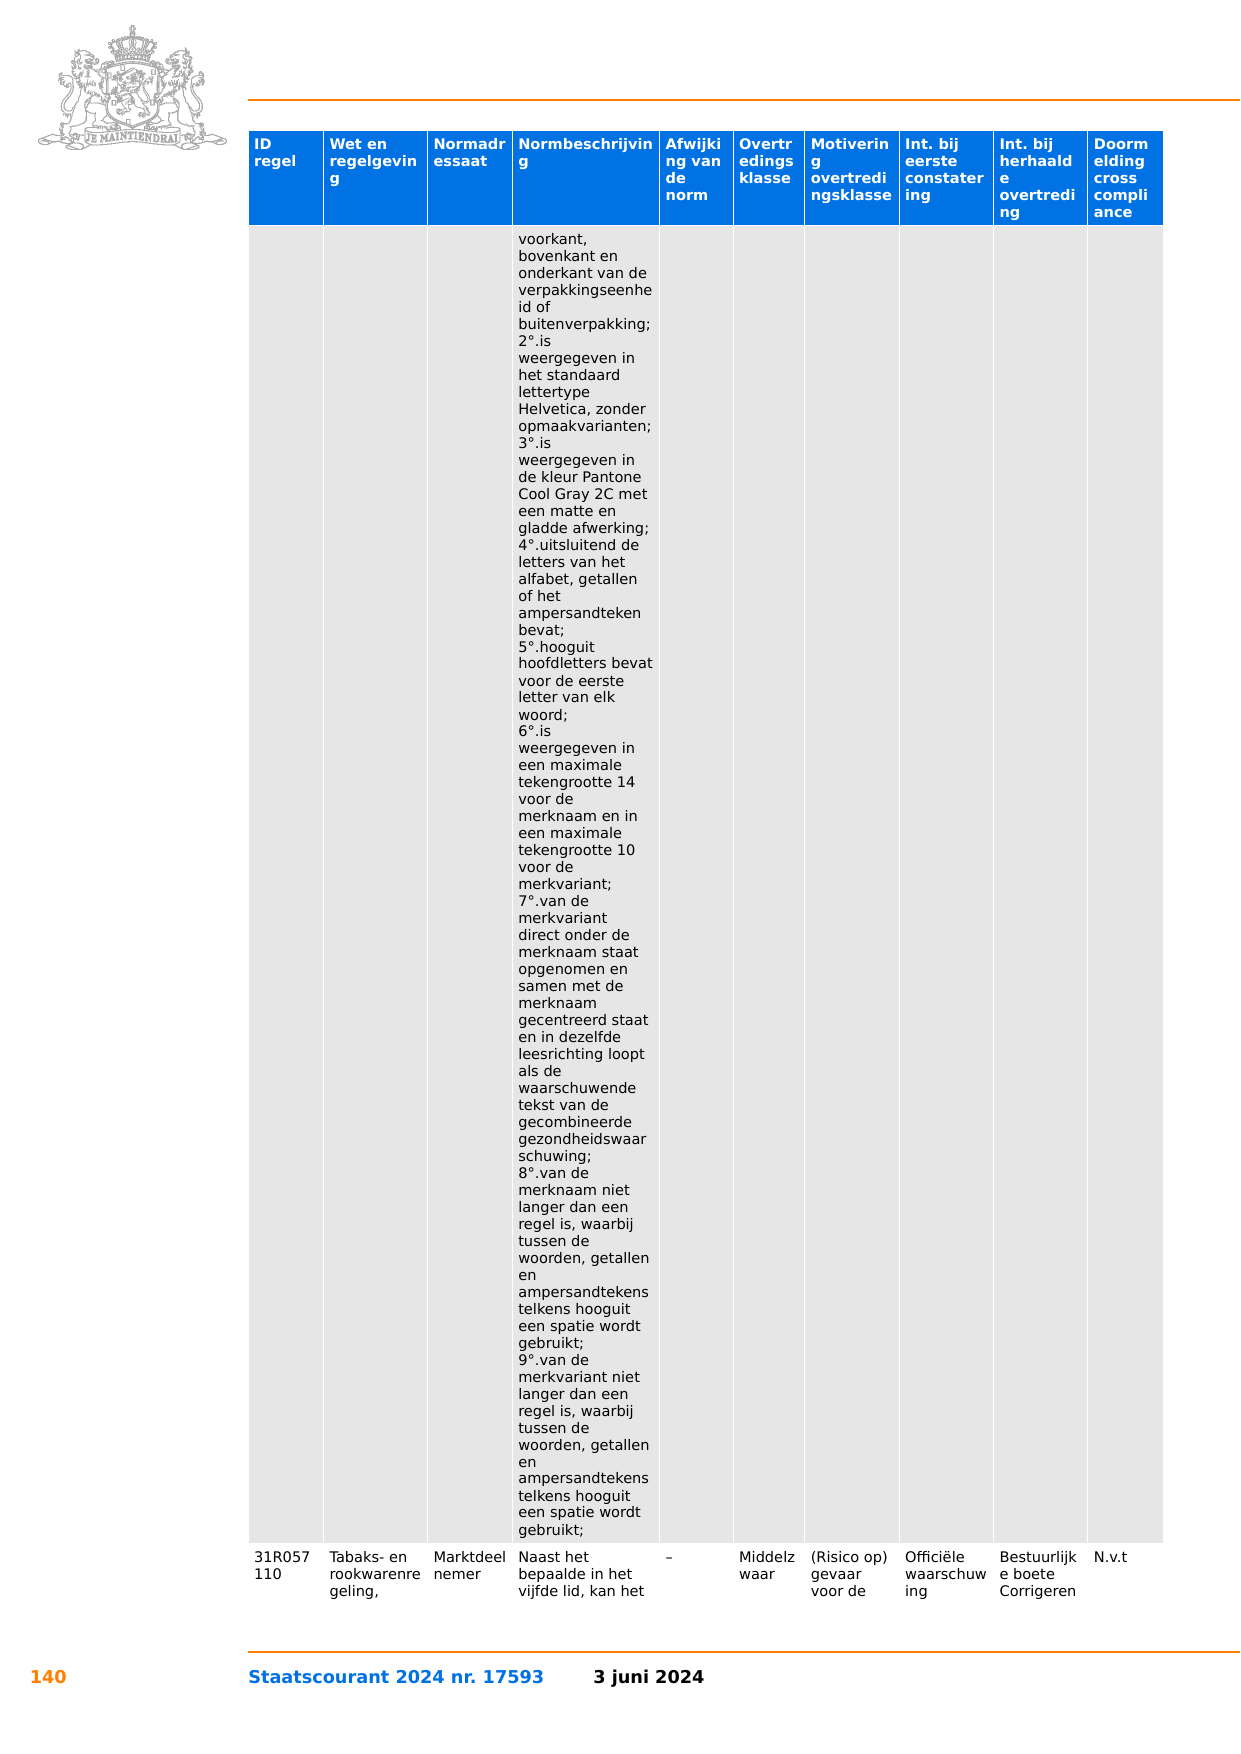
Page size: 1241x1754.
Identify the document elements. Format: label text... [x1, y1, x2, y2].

table_header ID regel [249, 131, 323, 225]
table_cell Officiële waarschuwing [900, 1544, 993, 1604]
table_header Wet en regelgeving [324, 131, 427, 225]
table_header Normbeschrijving [513, 131, 659, 225]
table_cell Bestuurlijke boete Corrigeren [994, 1544, 1087, 1604]
table_cell [734, 226, 804, 1543]
table_cell [994, 226, 1087, 1543]
table_header Normadressaat [428, 131, 512, 225]
picture [38, 25, 227, 150]
table_header Int. bij eerste constatering [900, 131, 993, 225]
table_cell Marktdeelnemer [428, 1544, 512, 1604]
table_cell Naast het bepaalde in het vijfde lid, kan het [513, 1544, 659, 1604]
table_cell (Risico op) gevaar voor de [805, 1544, 899, 1604]
table_cell [900, 226, 993, 1543]
table_header Motivering overtredingsklasse [805, 131, 899, 225]
table_cell [249, 226, 323, 1543]
table_cell [324, 226, 427, 1543]
table_cell Tabaks- en rookwarenregeling, [324, 1544, 427, 1604]
table_header Int. bij herhaalde overtreding [994, 131, 1087, 225]
table_cell voorkant, bovenkant en onderkant van de verpakkingseenheid of buitenverpakking; 2°.is weergegeven in het standaard lettertype Helvetica, zonder opmaakvarianten; 3°.is weergegeven in de kleur Pantone Cool Gray 2C met een matte en gladde afwerking; 4°.uitsluitend de letters van het alfabet, getallen of het ampersandteken bevat; 5°.hooguit hoofdletters bevat voor de eerste letter van elk woord; 6°.is weergegeven in een maximale tekengrootte 14 voor de merknaam en in een maximale tekengrootte 10 voor de merkvariant; 7°.van de merkvariant direct onder de merknaam staat opgenomen en samen met de merknaam gecentreerd staat en in dezelfde leesrichting loopt als de waarschuwende tekst van de gecombineerde gezondheidswaarschuwing; 8°.van de merknaam niet langer dan een regel is, waarbij tussen de woorden, getallen en ampersandtekens telkens hooguit een spatie wordt gebruikt; 9°.van de merkvariant niet langer dan een regel is, waarbij tussen de woorden, getallen en ampersandtekens telkens hooguit een spatie wordt gebruikt; [513, 226, 659, 1543]
table_cell [1088, 226, 1163, 1543]
table_cell [805, 226, 899, 1543]
table_cell [428, 226, 512, 1543]
table_header Doormelding cross compliance [1088, 131, 1163, 225]
table_header Overtredingsklasse [734, 131, 804, 225]
table_header Afwijking van de norm [660, 131, 733, 225]
table_cell N.v.t [1088, 1544, 1163, 1604]
table_cell – [660, 1544, 733, 1604]
table_cell [660, 226, 733, 1543]
table_cell Middelzwaar [734, 1544, 804, 1604]
table_cell 31R057110 [249, 1544, 323, 1604]
